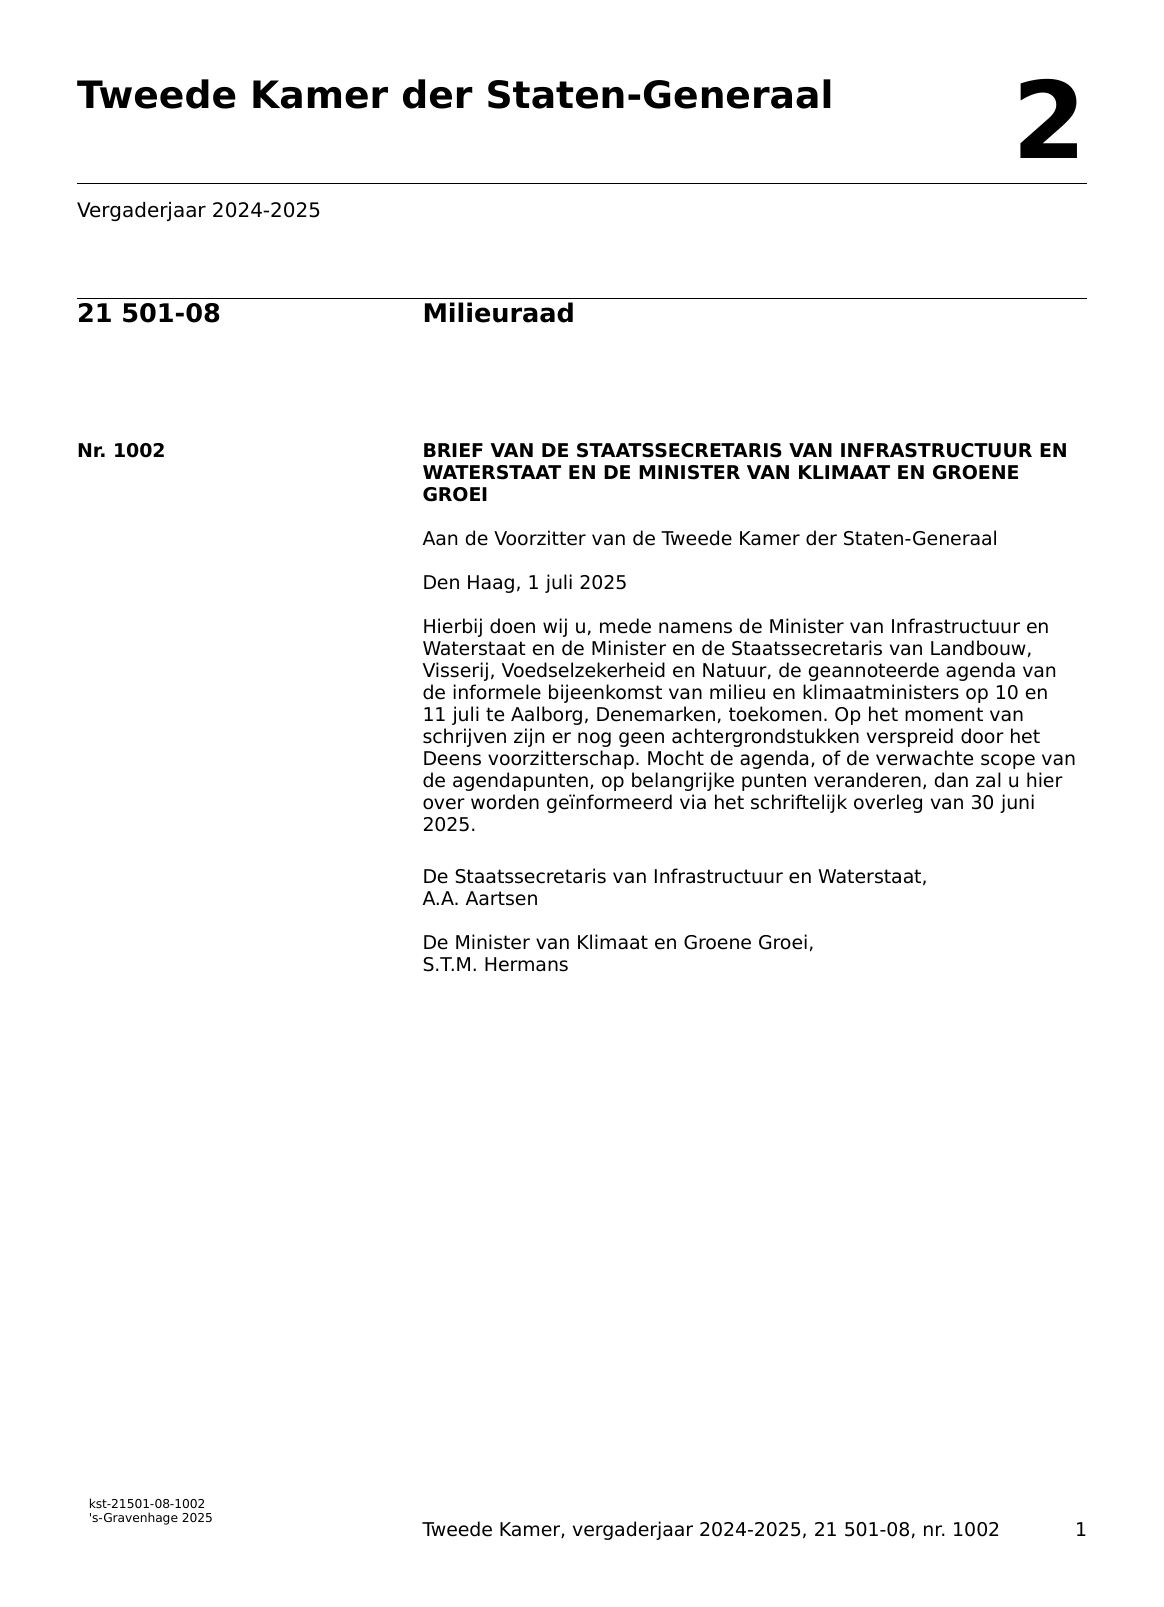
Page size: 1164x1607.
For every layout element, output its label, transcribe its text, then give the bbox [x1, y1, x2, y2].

table_header 2 [886, 59, 1087, 183]
text 's-Gravenhage 2025 [88, 1511, 323, 1525]
table_cell Vergaderjaar 2024-2025 [77, 184, 1087, 298]
text Hierbij doen wij u, mede namens de Minister van Infrastructuur en Waterstaat en de Minister en de Staatssecretaris van Landbouw, Visserij, Voedselzekerheid en Natuur, de geannoteerde agenda van de informele bijeenkomst van milieu en klimaatministers op 10 en 11 juli te Aalborg, Denemarken, toekomen. Op het moment van schrijven zijn er nog geen achtergrondstukken verspreid door het Deens voorzitterschap. Mocht de agenda, of de verwachte scope van de agendapunten, op belangrijke punten veranderen, dan zal u hier over worden geïnformeerd via het schriftelijk overleg van 30 juni 2025. [422, 616, 1087, 836]
table_header Tweede Kamer der Staten-Generaal [77, 59, 886, 183]
text Den Haag, 1 juli 2025 [422, 572, 1087, 594]
text De Minister van Klimaat en Groene Groei, S.T.M. Hermans [422, 932, 1087, 976]
text De Staatssecretaris van Infrastructuur en Waterstaat, A.A. Aartsen [422, 866, 1087, 910]
subtitle 21 501-08 Milieuraad [77, 299, 1087, 329]
text kst-21501-08-1002 [88, 1497, 323, 1511]
text Aan de Voorzitter van de Tweede Kamer der Staten-Generaal [422, 528, 1087, 550]
subtitle Nr. 1002 BRIEF VAN DE STAATSSECRETARIS VAN INFRASTRUCTUUR EN WATERSTAAT EN DE MINISTER VAN KLIMAAT EN GROENE GROEI [77, 440, 1087, 506]
